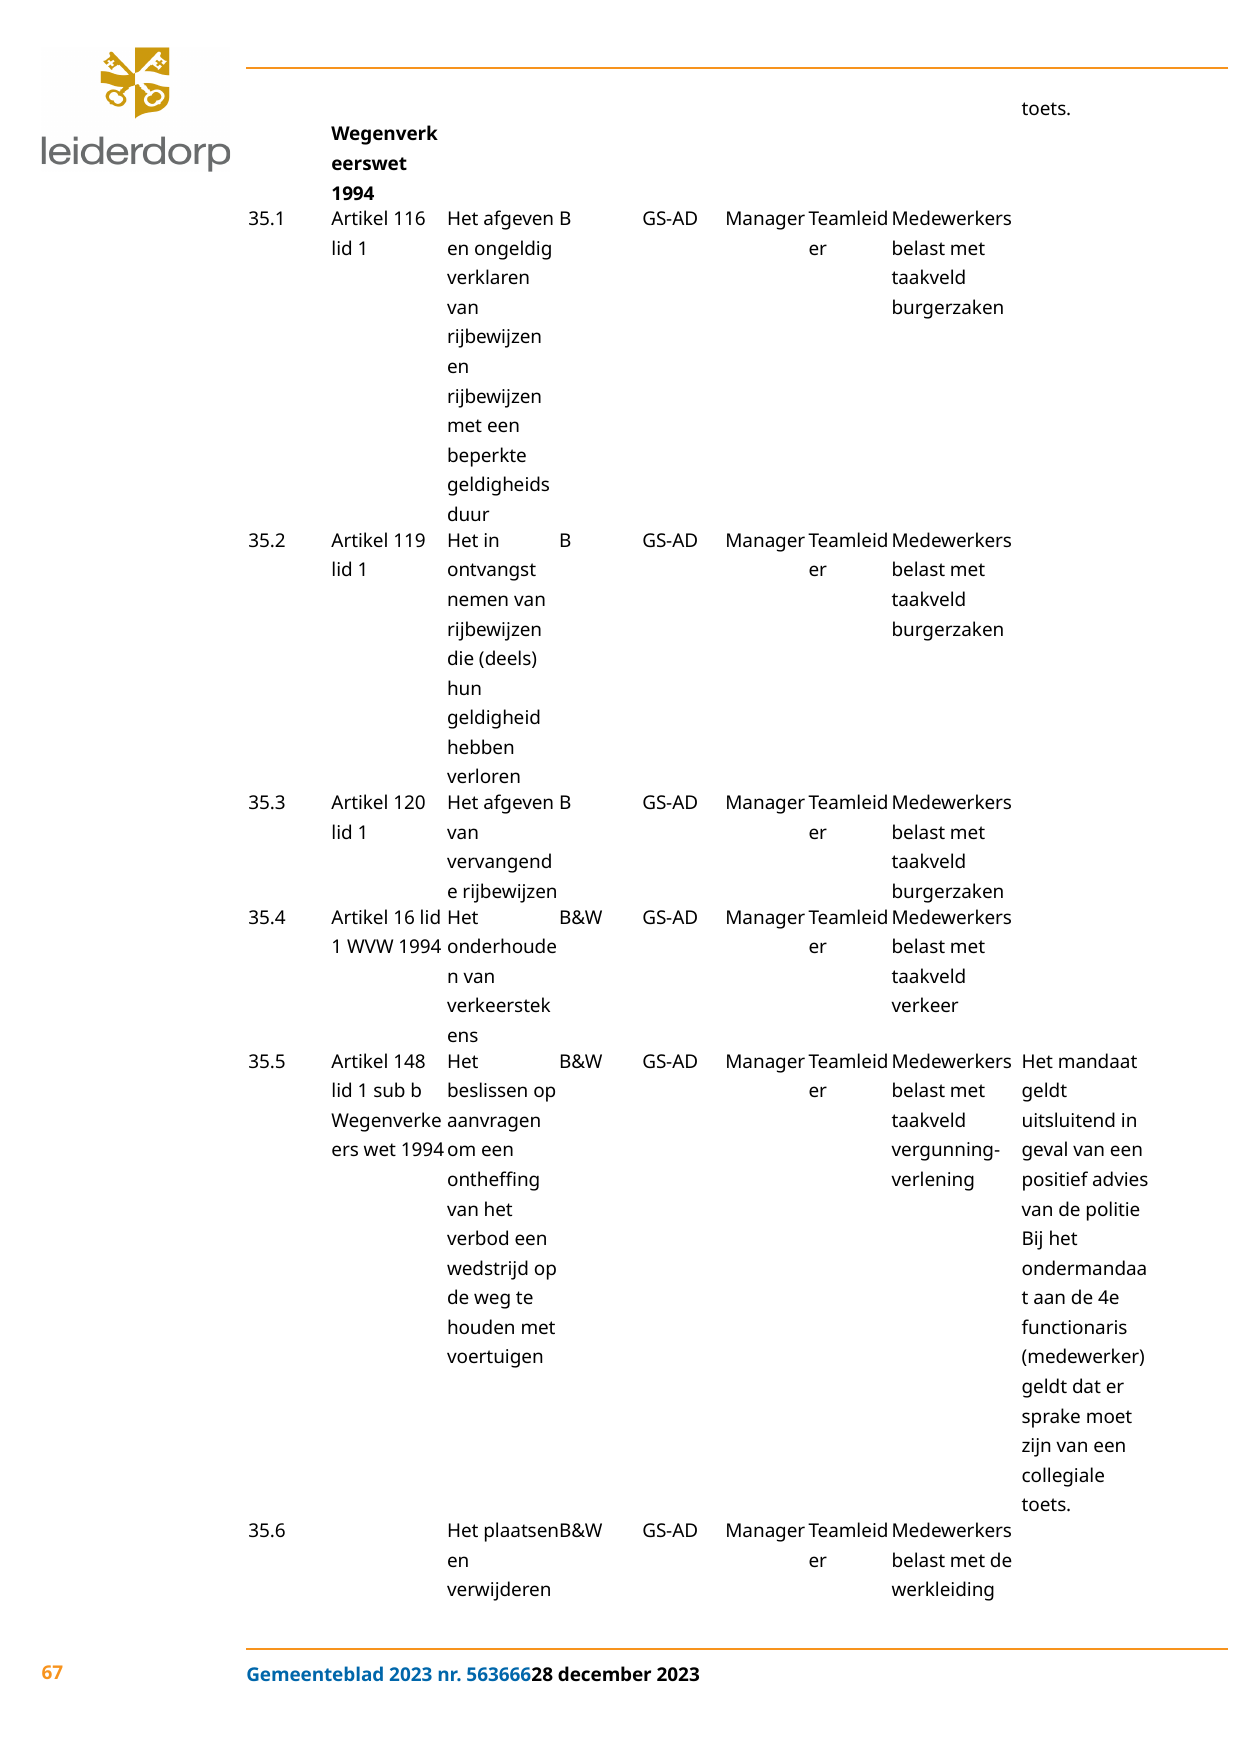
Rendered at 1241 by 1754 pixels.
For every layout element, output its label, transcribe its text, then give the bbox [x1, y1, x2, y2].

table_cell [331, 1518, 447, 1602]
table_cell Manager [725, 1048, 808, 1517]
table_cell Artikel 120 lid 1 [331, 789, 447, 904]
table_cell Het beslissen op aanvragen om een ontheffing van het verbod een wedstrijd op de weg te houden met voertuigen [447, 1048, 559, 1517]
table_cell 35.4 [248, 904, 331, 1048]
table_cell Manager [725, 789, 808, 904]
table_cell Teamleider [808, 527, 891, 789]
table_cell 35.5 [248, 1048, 331, 1517]
table_cell [642, 95, 725, 121]
table_cell GS-AD [642, 904, 725, 1048]
table_cell [559, 95, 642, 121]
table_cell B [559, 205, 642, 527]
table_cell [1021, 904, 1152, 1048]
table_cell GS-AD [642, 527, 725, 789]
table_cell Het in ontvangst nemen van rijbewijzen die (deels) hun geldigheid hebben verloren [447, 527, 559, 789]
table_cell 35.2 [248, 527, 331, 789]
table_cell GS-AD [642, 789, 725, 904]
table_cell [1021, 205, 1152, 527]
table_cell [331, 95, 447, 121]
table_cell Het onderhouden van verkeerstekens [447, 904, 559, 1048]
table_cell 35.1 [248, 205, 331, 527]
table_cell Artikel 116 lid 1 [331, 205, 447, 527]
table_cell Medewerkers belast met taakveld verkeer [891, 904, 1021, 1048]
table_cell Medewerkers belast met taakveld vergunning-verlening [891, 1048, 1021, 1517]
table_cell Artikel 16 lid 1 WVW 1994 [331, 904, 447, 1048]
table_cell [1021, 1518, 1152, 1602]
table_cell [559, 121, 642, 205]
table_cell toets. [1021, 95, 1152, 121]
table_cell Teamleider [808, 1518, 891, 1602]
table_cell Het mandaat geldt uitsluitend in geval van een positief advies van de politie Bij het ondermandaat aan de 4e functionaris (medewerker) geldt dat er sprake moet zijn van een collegiale toets. [1021, 1048, 1152, 1517]
table_cell Medewerkers belast met taakveld burgerzaken [891, 205, 1021, 527]
table_cell Teamleider [808, 789, 891, 904]
table_cell GS-AD [642, 1518, 725, 1602]
table_cell [642, 121, 725, 205]
table_cell Wegenverkeerswet 1994 [331, 121, 447, 205]
table_cell B [559, 789, 642, 904]
table_cell [891, 121, 1021, 205]
table_cell Het afgeven van vervangende rijbewijzen [447, 789, 559, 904]
picture [41, 47, 231, 172]
table_cell [447, 121, 559, 205]
table_cell B [559, 527, 642, 789]
table_cell Manager [725, 205, 808, 527]
table_cell Manager [725, 904, 808, 1048]
table_cell 35.6 [248, 1518, 331, 1602]
table_cell [447, 95, 559, 121]
table_cell [1021, 789, 1152, 904]
table_cell [725, 121, 808, 205]
table_cell Medewerkers belast met de werkleiding [891, 1518, 1021, 1602]
table_cell [1021, 121, 1152, 205]
table_cell [808, 95, 891, 121]
table_cell B&W [559, 904, 642, 1048]
table_cell [248, 95, 331, 121]
table_cell B&W [559, 1518, 642, 1602]
table_cell [248, 121, 331, 205]
table_cell GS-AD [642, 205, 725, 527]
table_cell Artikel 119 lid 1 [331, 527, 447, 789]
table_cell [725, 95, 808, 121]
table_cell Teamleider [808, 904, 891, 1048]
table_cell [891, 95, 1021, 121]
table_cell Teamleider [808, 1048, 891, 1517]
table_cell Medewerkers belast met taakveld burgerzaken [891, 527, 1021, 789]
table_cell GS-AD [642, 1048, 725, 1517]
table_cell [808, 121, 891, 205]
table_cell Teamleider [808, 205, 891, 527]
table_cell [1021, 527, 1152, 789]
table_cell Manager [725, 1518, 808, 1602]
table_cell Het afgeven en ongeldig verklaren van rijbewijzen en rijbewijzen met een beperkte geldigheidsduur [447, 205, 559, 527]
table_cell Het plaatsen en verwijderen [447, 1518, 559, 1602]
table_cell Artikel 148 lid 1 sub b Wegenverkeers wet 1994 [331, 1048, 447, 1517]
table_cell 35.3 [248, 789, 331, 904]
table_cell B&W [559, 1048, 642, 1517]
table_cell Manager [725, 527, 808, 789]
table_cell Medewerkers belast met taakveld burgerzaken [891, 789, 1021, 904]
